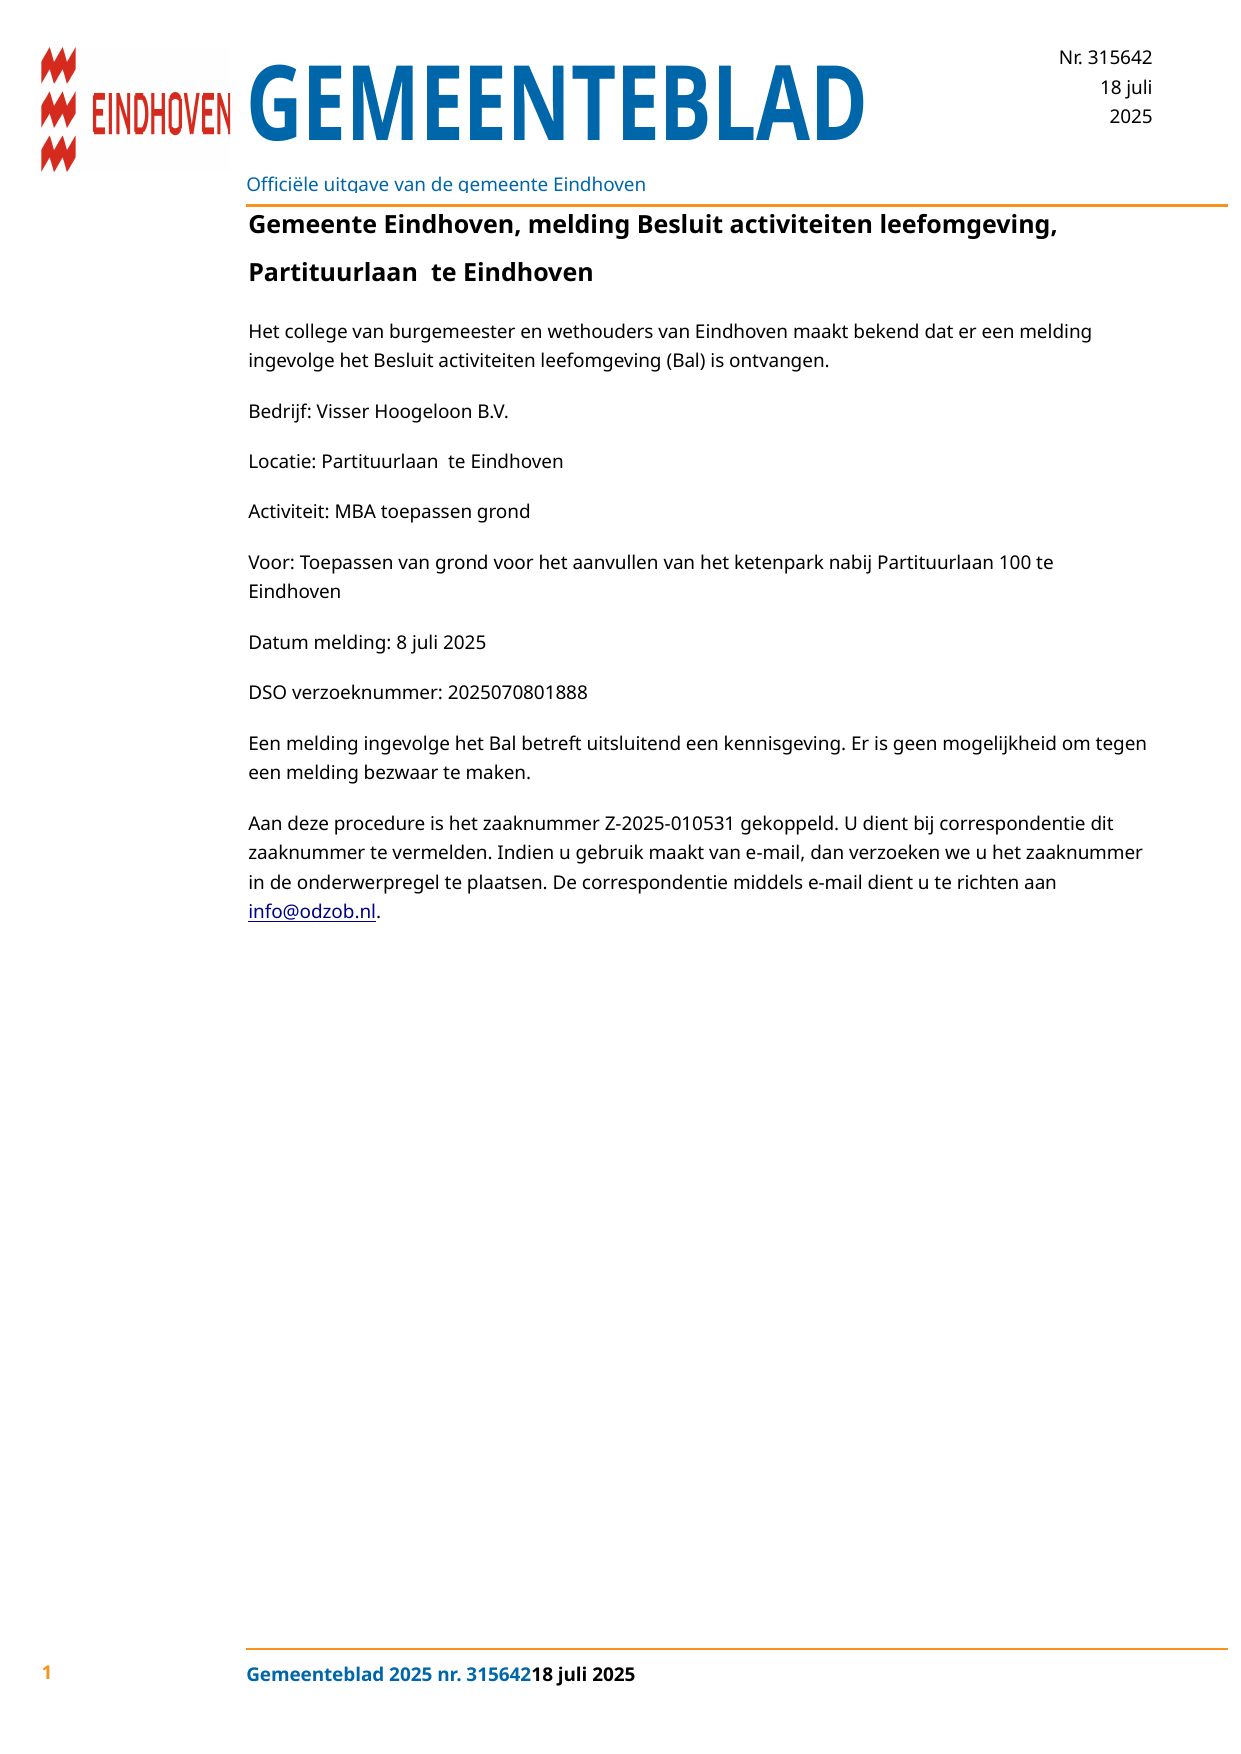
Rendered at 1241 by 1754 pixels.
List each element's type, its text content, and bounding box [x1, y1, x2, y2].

text Een melding ingevolge het Bal betreft uitsluitend een kennisgeving. Er is geen mogelijkheid om tegen een melding bezwaar te maken. [248, 730, 1152, 785]
text Bedrijf: Visser Hoogeloon B.V. [248, 398, 1152, 424]
text Activiteit: MBA toepassen grond [248, 499, 1152, 524]
text DSO verzoeknummer: 2025070801888 [248, 679, 1152, 705]
text Het college van burgemeester en wethouders van Eindhoven maakt bekend dat er een melding ingevolge het Besluit activiteiten leefomgeving (Bal) is ontvangen. [248, 318, 1152, 373]
text Aan deze procedure is het zaaknummer Z-2025-010531 gekoppeld. U dient bij correspondentie dit zaaknummer te vermelden. Indien u gebruik maakt van e-mail, dan verzoeken we u het zaaknummer in de onderwerpregel te plaatsen. De correspondentie middels e-mail dient u te richten aan info@odzob.nl. [248, 810, 1152, 924]
text Datum melding: 8 juli 2025 [248, 629, 1152, 655]
text Gemeente Eindhoven, melding Besluit activiteiten leefomgeving, Partituurlaan ​​ te Eindhoven [248, 207, 1152, 288]
picture [41, 47, 231, 172]
text Voor: Toepassen van grond voor het aanvullen van het ketenpark nabij Partituurlaan 100 te Eindhoven [248, 549, 1152, 604]
text Locatie: Partituurlaan ​​ te Eindhoven [248, 448, 1152, 474]
